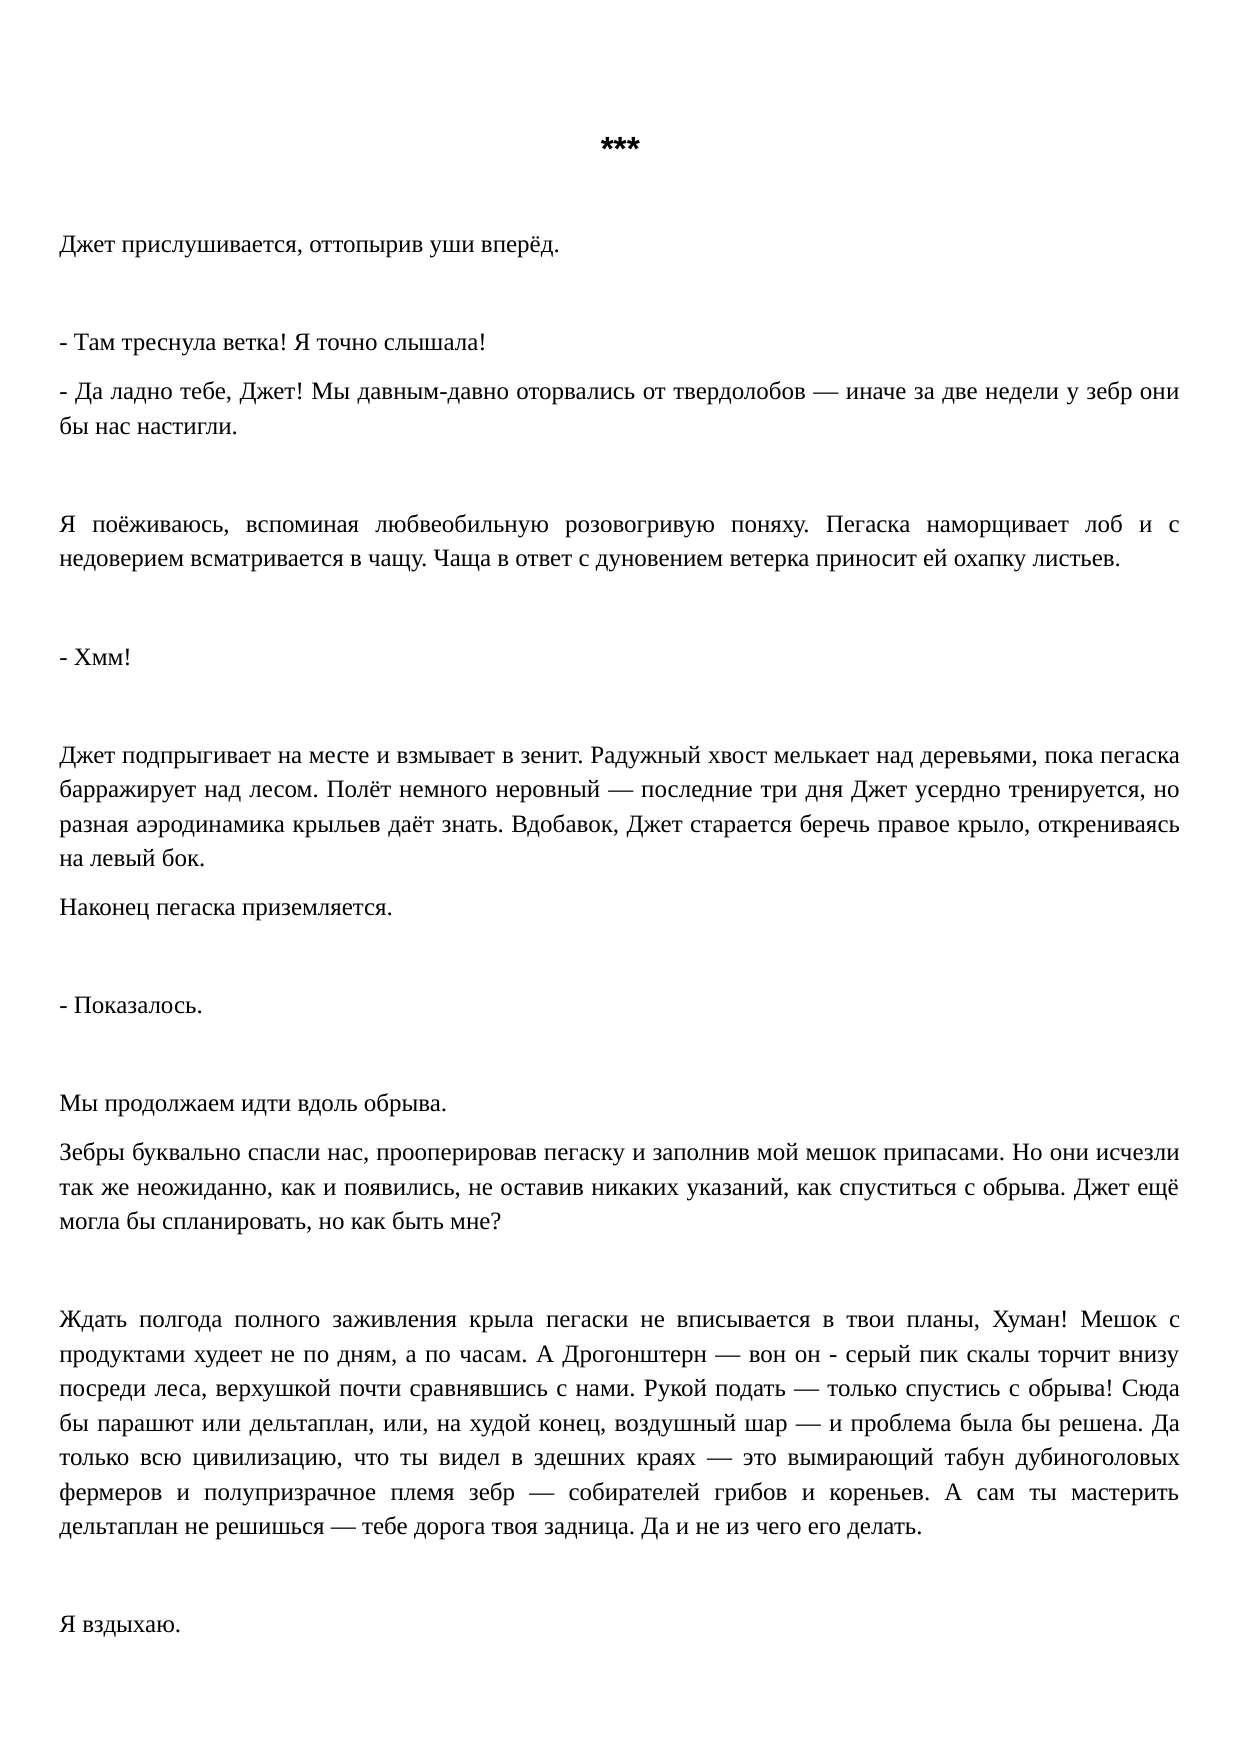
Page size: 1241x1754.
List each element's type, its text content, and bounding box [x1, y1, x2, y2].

text - Показалось. [59, 990, 1181, 1019]
text Джет прислушивается, оттопырив уши вперёд. [59, 229, 1181, 258]
text Ждать полгода полного заживления крыла пегаски не вписывается в твои планы, Хуман! Мешок с продуктами худеет не по дням, а по часам. А Дрогонштерн — вон он - серый пик скалы торчит внизу посреди леса, верхушкой почти сравнявшись с нами. Рукой подать — только спустись с обрыва! Сюда бы парашют или дельтаплан, или, на худой конец, воздушный шар — и проблема была бы решена. Да только всю цивилизацию, что ты видел в здешних краях — это вымирающий табун дубиноголовых фермеров и полупризрачное племя зебр — собирателей грибов и кореньев. А сам ты мастерить дельтаплан не решишься — тебе дорога твоя задница. Да и не из чего его делать. [59, 1304, 1181, 1540]
text - Да ладно тебе, Джет! Мы давным-давно оторвались от твердолобов — иначе за две недели у зебр они бы нас настигли. [59, 376, 1181, 439]
text Я вздыхаю. [59, 1609, 1181, 1638]
text - Хмм! [59, 642, 1181, 670]
subtitle *** [59, 129, 1181, 168]
text Зебры буквально спасли нас, прооперировав пегаску и заполнив мой мешок припасами. Но они исчезли так же неожиданно, как и появились, не оставив никаких указаний, как спуститься с обрыва. Джет ещё могла бы спланировать, но как быть мне? [59, 1137, 1181, 1235]
text Наконец пегаска приземляется. [59, 892, 1181, 921]
text - Там треснула ветка! Я точно слышала! [59, 327, 1181, 356]
text Я поёживаюсь, вспоминая любвеобильную розовогривую поняху. Пегаска наморщивает лоб и с недоверием всматривается в чащу. Чаща в ответ с дуновением ветерка приносит ей охапку листьев. [59, 509, 1181, 572]
text Мы продолжаем идти вдоль обрыва. [59, 1088, 1181, 1117]
text Джет подпрыгивает на месте и взмывает в зенит. Радужный хвост мелькает над деревьями, пока пегаска барражирует над лесом. Полёт немного неровный — последние три дня Джет усердно тренируется, но разная аэродинамика крыльев даёт знать. Вдобавок, Джет старается беречь правое крыло, открениваясь на левый бок. [59, 740, 1181, 872]
